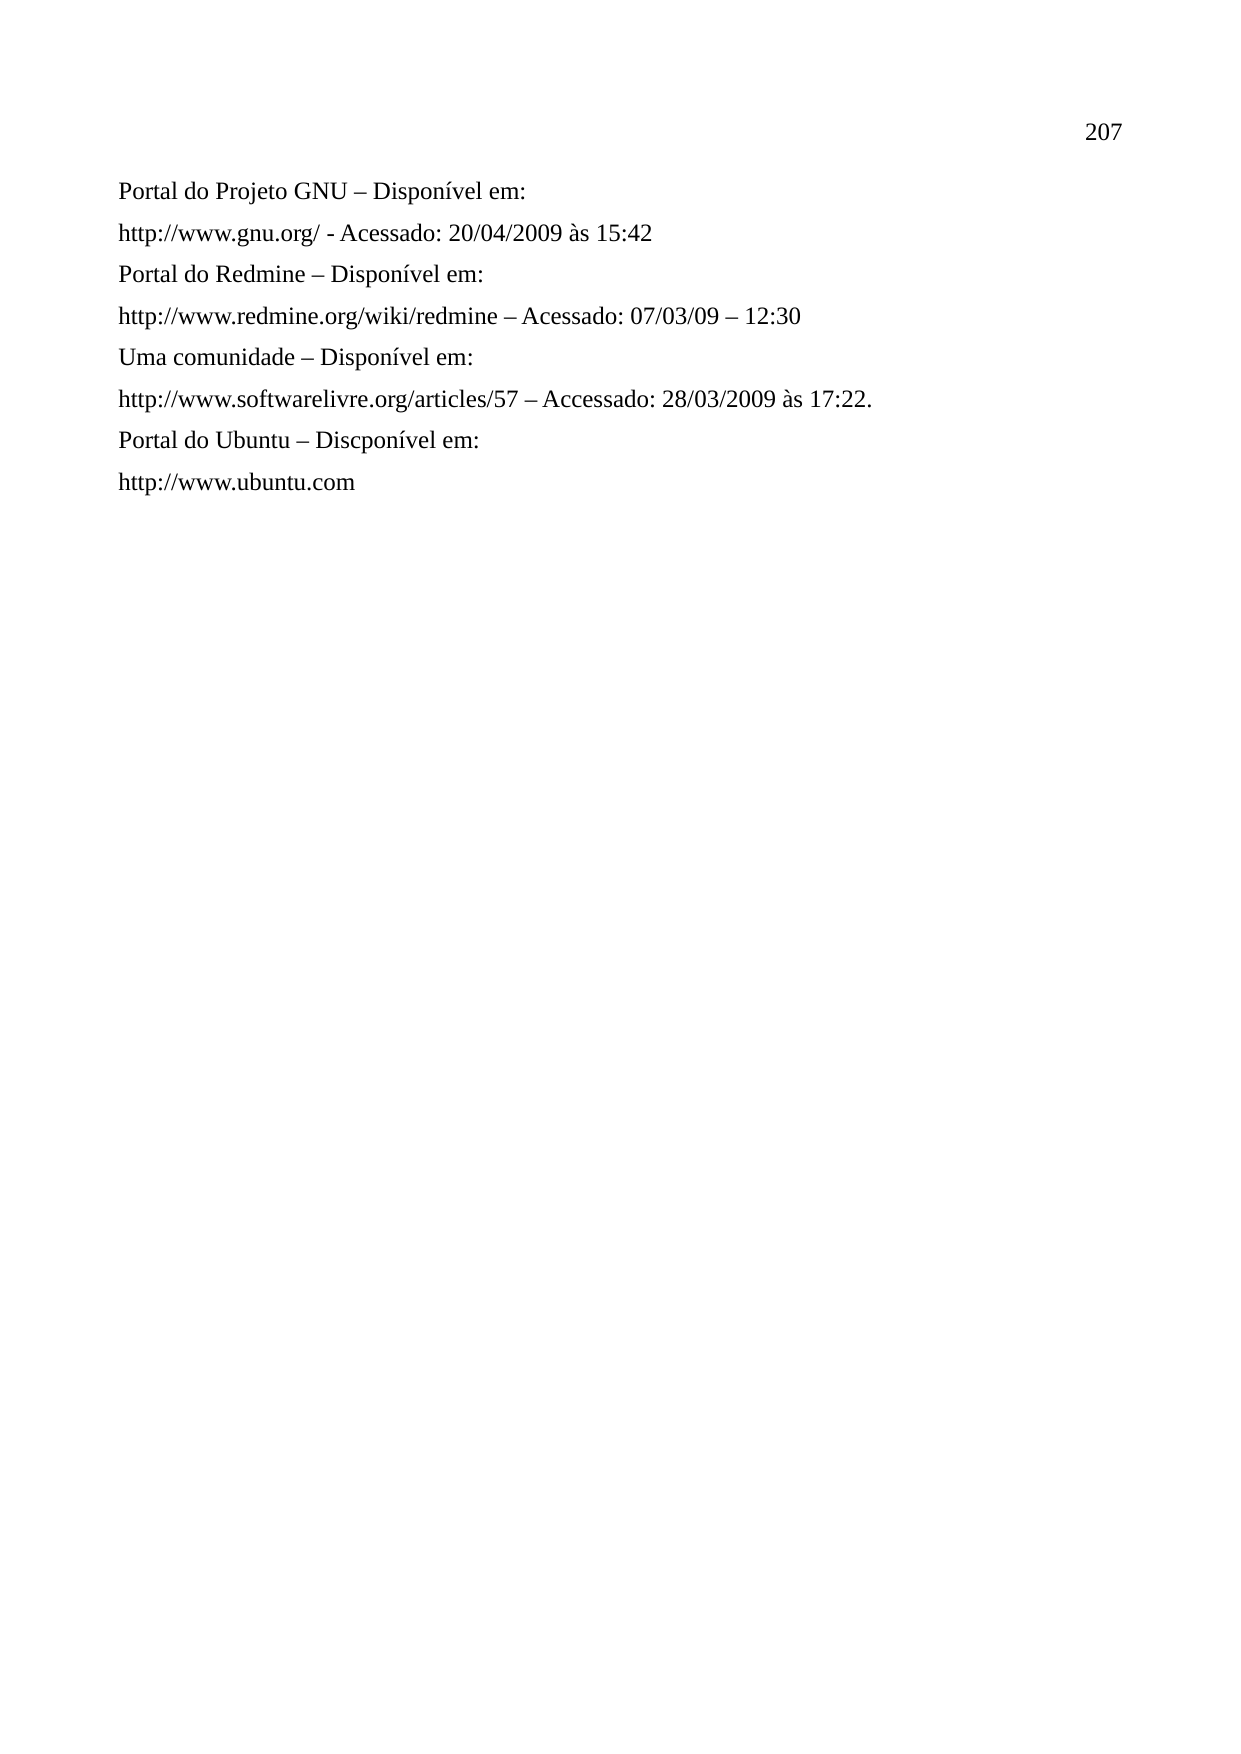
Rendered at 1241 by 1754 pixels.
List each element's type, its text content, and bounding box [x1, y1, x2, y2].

text Portal do Redmine – Disponível em: [118, 260, 1122, 288]
text Uma comunidade – Disponível em: [118, 343, 1122, 371]
text Portal do Projeto GNU – Disponível em: [118, 177, 1122, 205]
text Portal do Ubuntu – Discponível em: [118, 426, 1122, 454]
text http://www.softwarelivre.org/articles/57 – Accessado: 28/03/2009 às 17:22. [118, 385, 1122, 413]
text http://www.redmine.org/wiki/redmine – Acessado: 07/03/09 – 12:30 [118, 302, 1122, 329]
text http://www.gnu.org/ - Acessado: 20/04/2009 às 15:42 [118, 219, 1122, 246]
text http://www.ubuntu.com [118, 468, 1122, 496]
